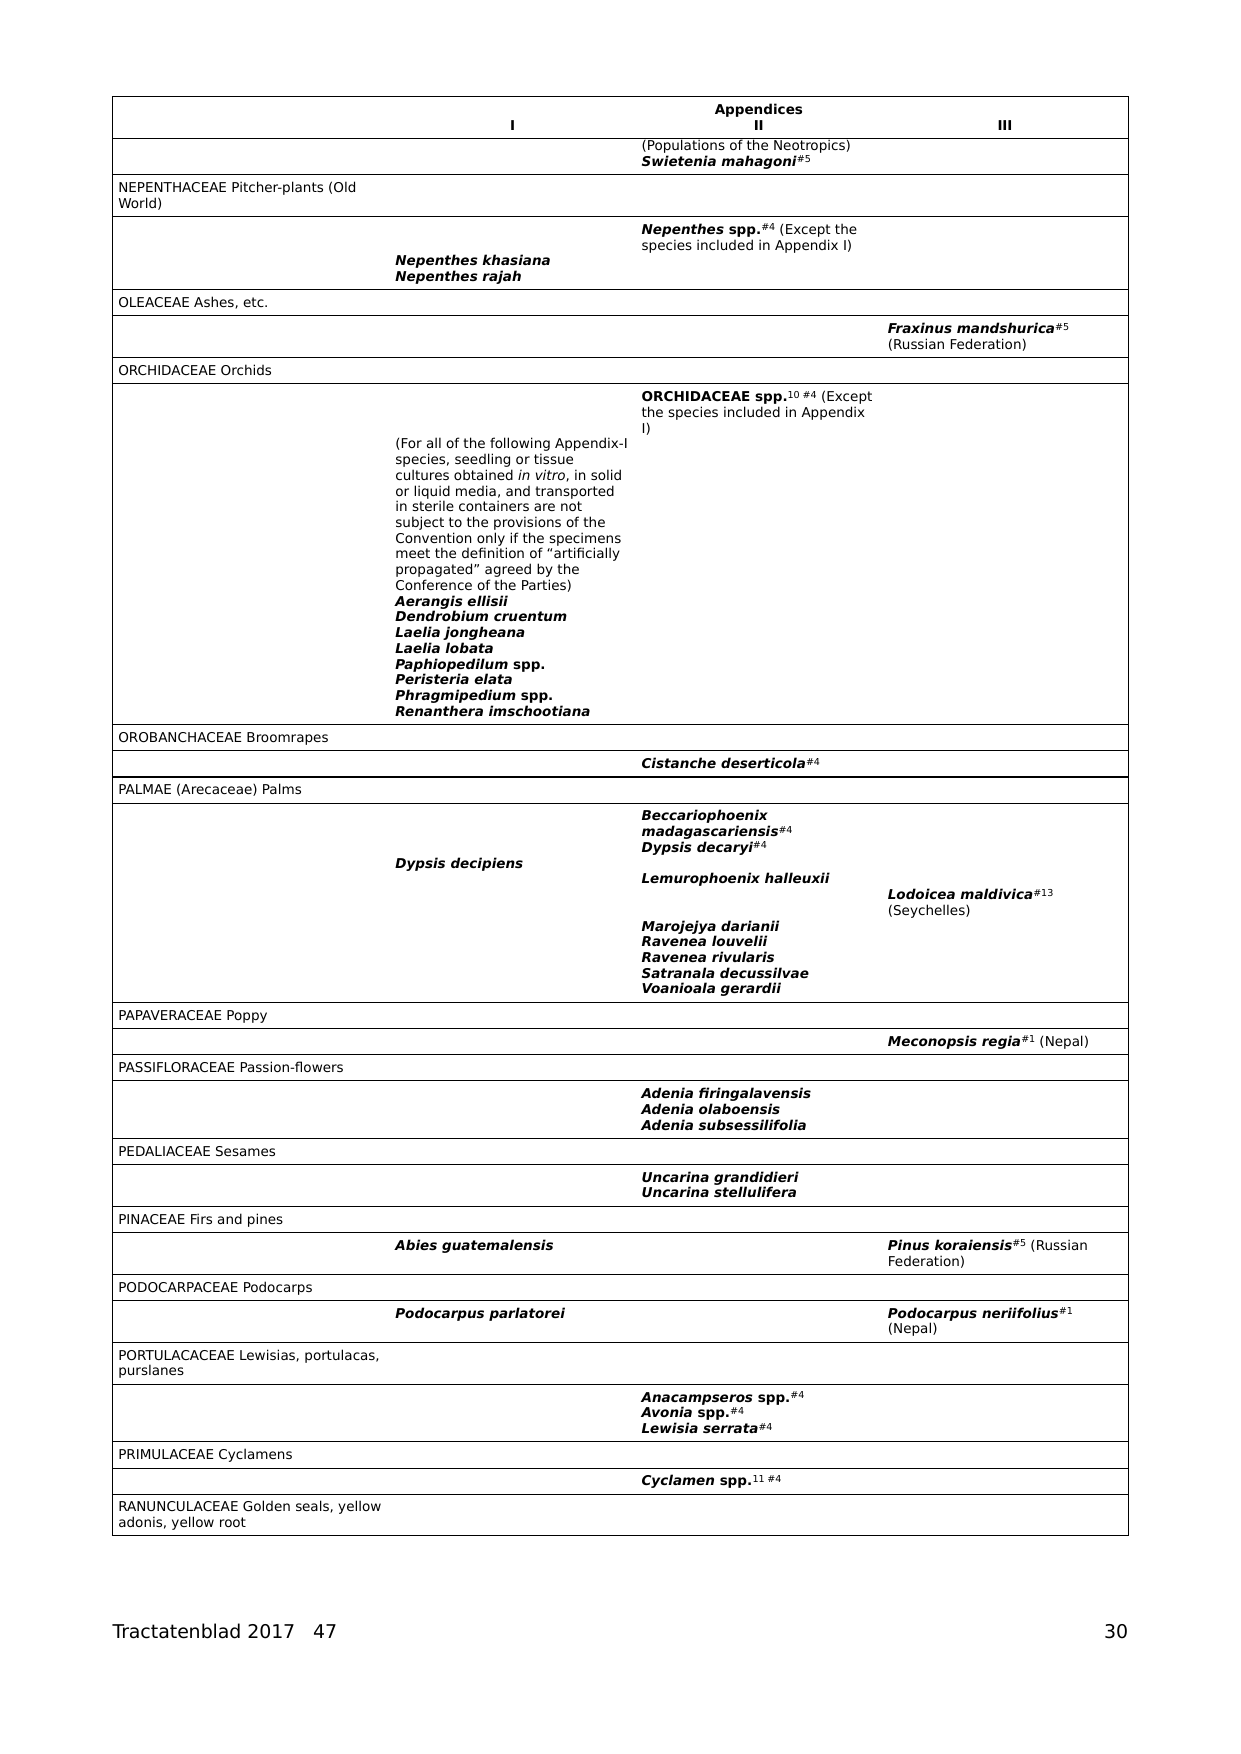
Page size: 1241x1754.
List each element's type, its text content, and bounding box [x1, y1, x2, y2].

table_cell [882, 981, 1128, 1002]
table_cell [113, 384, 389, 436]
table_cell Voanioala gerardii [635, 981, 882, 1002]
table_cell [389, 887, 635, 918]
table_cell [882, 1385, 1128, 1405]
table_cell [389, 1469, 635, 1493]
table_cell [882, 871, 1128, 887]
table_cell Podocarpus parlatorei [389, 1301, 635, 1342]
table_cell [113, 1117, 389, 1138]
table_cell Lodoicea maldivica#13 (Seychelles) [882, 887, 1128, 918]
table_cell [113, 594, 389, 609]
table_cell Avonia spp.#4 [635, 1405, 882, 1421]
table_cell [113, 1421, 389, 1441]
table_cell Aerangis ellisii [389, 594, 635, 609]
table_cell [882, 1185, 1128, 1206]
table_cell [882, 139, 1128, 153]
table_cell [113, 1029, 389, 1054]
table_cell [389, 316, 635, 357]
table_cell [635, 609, 882, 625]
table_cell Meconopsis regia#1 (Nepal) [882, 1029, 1128, 1054]
table_cell [389, 290, 1128, 315]
table_cell [389, 778, 1128, 802]
table_cell [113, 751, 389, 776]
table_cell [389, 918, 635, 934]
table_cell [113, 1081, 389, 1102]
table_cell Renanthera imschootiana [389, 704, 635, 724]
table_cell [389, 1442, 1128, 1467]
table_cell [389, 1405, 635, 1421]
table_cell [389, 934, 635, 950]
table_cell [389, 1102, 635, 1117]
table_cell [635, 855, 882, 871]
table_cell [113, 1165, 389, 1185]
table_cell [113, 641, 389, 656]
table_cell [635, 316, 882, 357]
table_cell PALMAE (Arecaceae) Palms [113, 778, 389, 802]
table_header [113, 97, 389, 117]
table_cell [113, 934, 389, 950]
table_cell III [882, 118, 1128, 138]
table_cell [389, 1207, 1128, 1232]
table_header [882, 97, 1128, 117]
table_cell [113, 1233, 389, 1274]
table_cell [882, 918, 1128, 934]
table_cell Uncarina grandidieri [635, 1165, 882, 1185]
table_cell [389, 217, 635, 253]
table_cell Uncarina stellulifera [635, 1185, 882, 1206]
table_cell PODOCARPACEAE Podocarps [113, 1275, 389, 1300]
table_cell [389, 1421, 635, 1441]
table_cell [389, 1029, 635, 1054]
table_cell [389, 175, 1128, 216]
table_cell [389, 154, 635, 174]
table_cell Adenia olaboensis [635, 1102, 882, 1117]
table_cell [389, 950, 635, 966]
table_cell [635, 269, 882, 289]
table_cell [882, 609, 1128, 625]
table_cell [389, 1003, 1128, 1028]
table_cell PEDALIACEAE Sesames [113, 1139, 389, 1164]
table_cell [882, 1405, 1128, 1421]
table_cell [882, 688, 1128, 704]
table_cell [113, 804, 389, 840]
table_cell Marojejya darianii [635, 918, 882, 934]
table_cell [113, 253, 389, 269]
table_cell [389, 1055, 1128, 1080]
table_cell [882, 625, 1128, 641]
table_cell [389, 1275, 1128, 1300]
table_cell PRIMULACEAE Cyclamens [113, 1442, 389, 1467]
table_cell [882, 1102, 1128, 1117]
table_cell [635, 887, 882, 918]
table_cell ORCHIDACEAE spp.10 #4 (Except the species included in Appendix I) [635, 384, 882, 436]
table_cell [635, 1029, 882, 1054]
table_cell Dypsis decipiens [389, 855, 635, 871]
table_cell [882, 751, 1128, 776]
table_cell [113, 625, 389, 641]
table_cell (For all of the following Appendix-I species, seedling or tissue cultures obtained in vitro, in solid or liquid media, and transported in sterile containers are not subject to the provisions of the Convention only if the specimens meet the definition of “artificially propagated” agreed by the Conference of the Parties) [389, 436, 635, 593]
table_cell [113, 139, 389, 153]
table_cell Nepenthes rajah [389, 269, 635, 289]
table_cell [882, 641, 1128, 656]
table_cell Nepenthes khasiana [389, 253, 635, 269]
table_cell [113, 688, 389, 704]
table_cell [113, 966, 389, 981]
table_cell [635, 594, 882, 609]
table_cell [882, 966, 1128, 981]
table_cell [882, 672, 1128, 688]
table_header Appendices [635, 97, 882, 117]
table_cell [882, 1081, 1128, 1102]
table_cell [113, 217, 389, 253]
table_cell Laelia lobata [389, 641, 635, 656]
table_cell [389, 966, 635, 981]
table_cell [113, 981, 389, 1002]
table_cell [882, 1117, 1128, 1138]
table_cell Beccariophoenix madagascariensis#4 [635, 804, 882, 840]
table_cell Anacampseros spp.#4 [635, 1385, 882, 1405]
table_cell [882, 1469, 1128, 1493]
table_cell [882, 154, 1128, 174]
table_cell [389, 981, 635, 1002]
table_cell Adenia firingalavensis [635, 1081, 882, 1102]
table_cell [882, 217, 1128, 253]
table_cell [882, 253, 1128, 269]
table_cell [113, 950, 389, 966]
table_cell [882, 656, 1128, 672]
table_cell Peristeria elata [389, 672, 635, 688]
table_cell Phragmipedium spp. [389, 688, 635, 704]
table_cell [882, 950, 1128, 966]
table_cell [113, 269, 389, 289]
table_cell OLEACEAE Ashes, etc. [113, 290, 389, 315]
table_cell [389, 725, 1128, 750]
table_cell [389, 1081, 635, 1102]
table_cell [635, 688, 882, 704]
table_cell Ravenea louvelii [635, 934, 882, 950]
table_cell [635, 641, 882, 656]
table_cell [389, 384, 635, 436]
table_cell [389, 840, 635, 855]
table_cell [882, 384, 1128, 436]
table_cell [113, 887, 389, 918]
table_cell Adenia subsessilifolia [635, 1117, 882, 1138]
table_cell [389, 1385, 635, 1405]
table_cell Podocarpus neriifolius#1 (Nepal) [882, 1301, 1128, 1342]
table_cell [389, 1495, 1128, 1535]
table_cell [389, 751, 635, 776]
table_cell [113, 1385, 389, 1405]
table_cell [113, 918, 389, 934]
table_cell [882, 1421, 1128, 1441]
table_cell PORTULACACEAE Lewisias, portulacas, purslanes [113, 1343, 389, 1384]
table_cell Ravenea rivularis [635, 950, 882, 966]
table_cell Fraxinus mandshurica#5 (Russian Federation) [882, 316, 1128, 357]
table_cell Satranala decussilvae [635, 966, 882, 981]
table_cell ORCHIDACEAE Orchids [113, 358, 389, 383]
table_cell [113, 672, 389, 688]
table_cell Dendrobium cruentum [389, 609, 635, 625]
table_cell [389, 1117, 635, 1138]
table_cell [882, 1165, 1128, 1185]
table_cell [113, 316, 389, 357]
table_cell II [635, 118, 882, 138]
table_cell [635, 253, 882, 269]
table_cell [882, 704, 1128, 724]
table_cell Laelia jongheana [389, 625, 635, 641]
table_cell OROBANCHACEAE Broomrapes [113, 725, 389, 750]
table_cell [635, 656, 882, 672]
table_cell PINACEAE Firs and pines [113, 1207, 389, 1232]
table_header [389, 97, 635, 117]
table_cell [113, 1405, 389, 1421]
table_cell [389, 804, 635, 840]
table_cell [882, 269, 1128, 289]
table_cell Paphiopedilum spp. [389, 656, 635, 672]
table_cell [635, 1233, 882, 1274]
table_cell [389, 1139, 1128, 1164]
table_cell [635, 672, 882, 688]
table_cell [113, 840, 389, 855]
table_cell [389, 1165, 635, 1185]
table_cell [113, 855, 389, 871]
table_cell [113, 609, 389, 625]
table_cell RANUNCULACEAE Golden seals, yellow adonis, yellow root [113, 1495, 389, 1535]
table_cell [389, 1343, 1128, 1384]
table_cell [113, 1102, 389, 1117]
table_cell NEPENTHACEAE Pitcher-plants (Old World) [113, 175, 389, 216]
table_cell [882, 804, 1128, 840]
table_cell Cyclamen spp.11 #4 [635, 1469, 882, 1493]
table_cell [113, 1301, 389, 1342]
table_cell [882, 840, 1128, 855]
table_cell Lewisia serrata#4 [635, 1421, 882, 1441]
table_cell [113, 656, 389, 672]
table_cell (Populations of the Neotropics) [635, 139, 882, 153]
table_cell [882, 855, 1128, 871]
table_cell [389, 1185, 635, 1206]
table_cell [389, 139, 635, 153]
table_cell [635, 704, 882, 724]
table_cell [113, 118, 389, 138]
table_cell [389, 358, 1128, 383]
table_cell [882, 594, 1128, 609]
table_cell Pinus koraiensis#5 (Russian Federation) [882, 1233, 1128, 1274]
table_cell Dypsis decaryi#4 [635, 840, 882, 855]
table_cell [113, 1469, 389, 1493]
table_cell Lemurophoenix halleuxii [635, 871, 882, 887]
table_cell [113, 704, 389, 724]
table_cell [389, 871, 635, 887]
table_cell Nepenthes spp.#4 (Except the species included in Appendix I) [635, 217, 882, 253]
table_cell PASSIFLORACEAE Passion-flowers [113, 1055, 389, 1080]
table_cell [113, 871, 389, 887]
table_cell [882, 934, 1128, 950]
table_cell [882, 436, 1128, 593]
table_cell Cistanche deserticola#4 [635, 751, 882, 776]
table_cell Swietenia mahagoni#5 [635, 154, 882, 174]
table_cell [635, 436, 882, 593]
table_cell PAPAVERACEAE Poppy [113, 1003, 389, 1028]
table_cell [113, 436, 389, 593]
table_cell Abies guatemalensis [389, 1233, 635, 1274]
table_cell [113, 1185, 389, 1206]
table_cell I [389, 118, 635, 138]
table_cell [113, 154, 389, 174]
table_cell [635, 1301, 882, 1342]
table_cell [635, 625, 882, 641]
